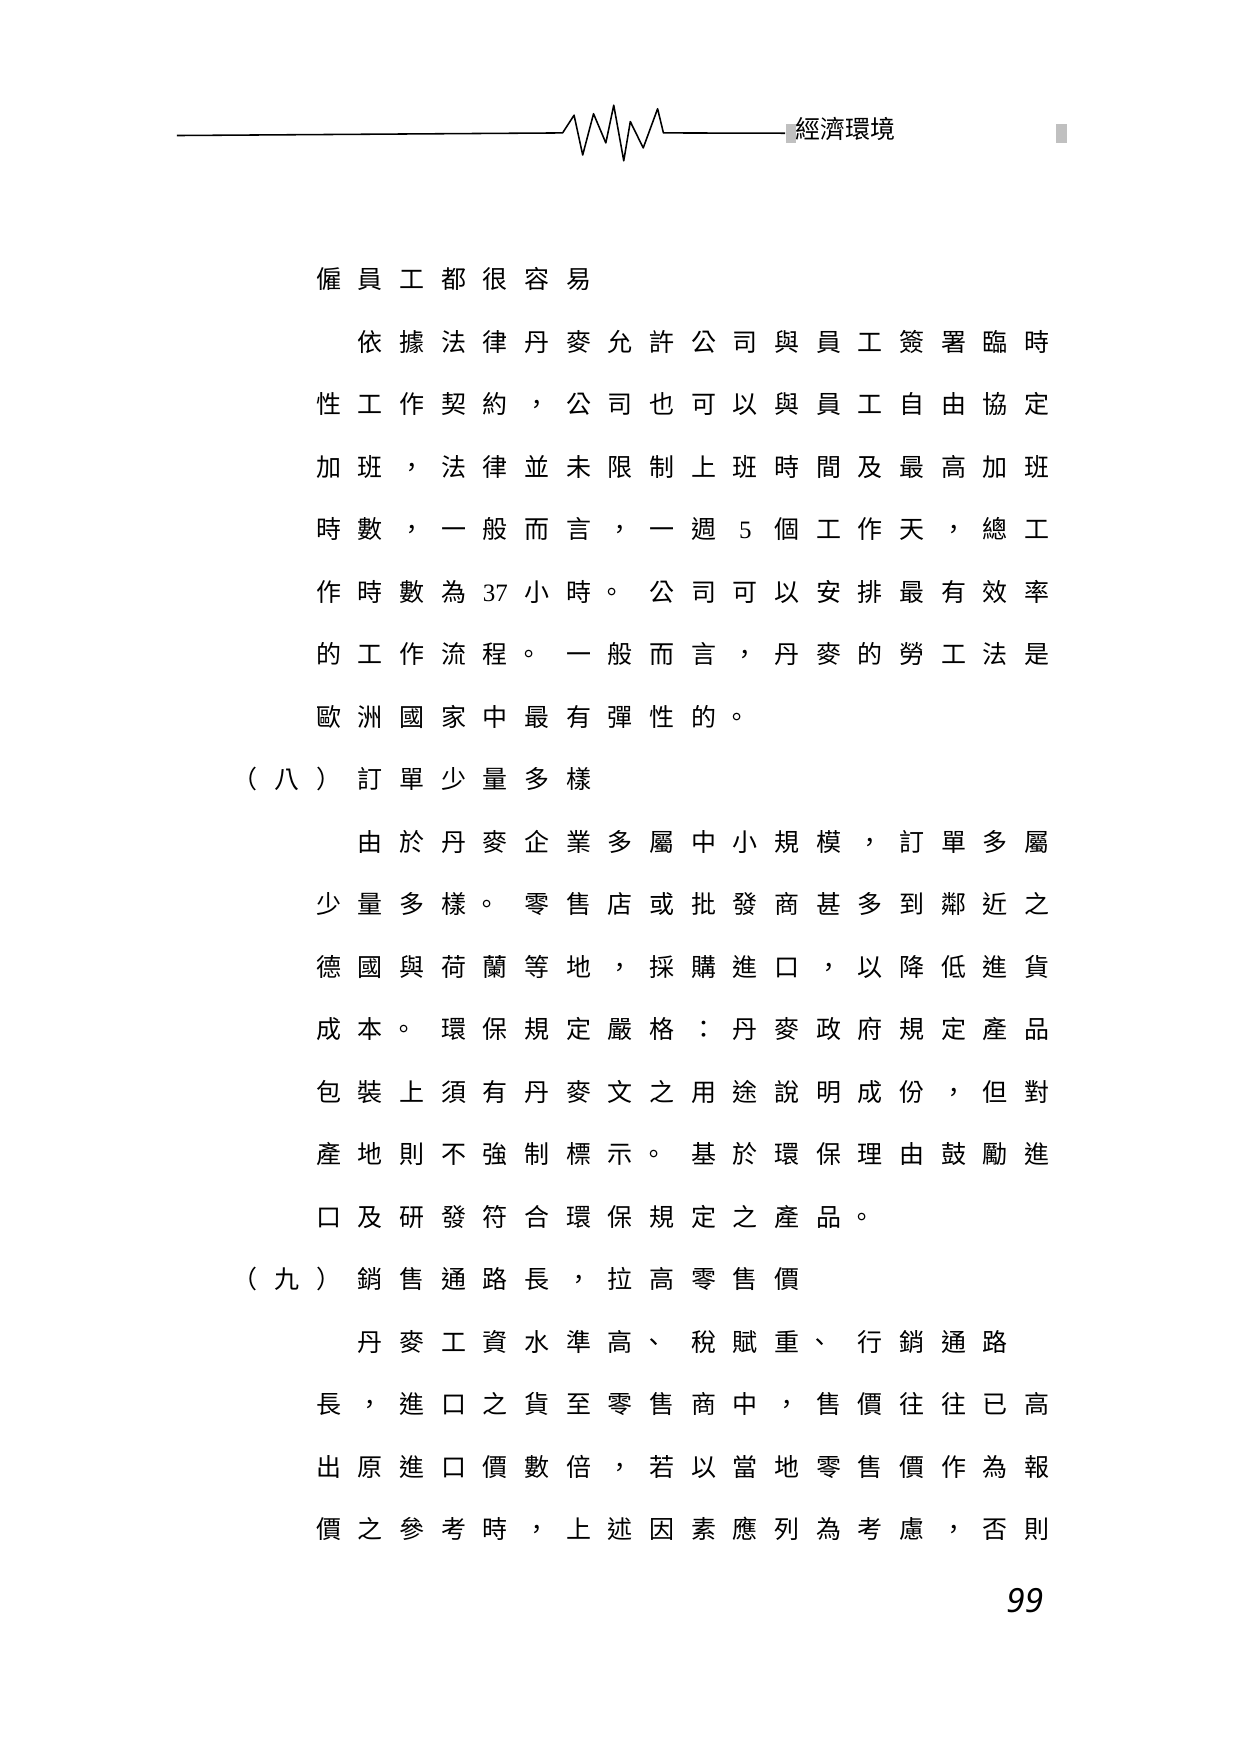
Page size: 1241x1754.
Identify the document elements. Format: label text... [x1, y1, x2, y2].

text （九）銷售通路長，拉高零售價 [207, 1236, 1058, 1299]
text 丹麥工資水準高、稅賦重、行銷通路長，進口之貨至零售商中，售價往往已高出原進口價數倍，若以當地零售價作為報價之參考時，上述因素應列為考慮，否則 [281, 1299, 1058, 1549]
text 僱員工都很容易 [207, 236, 1058, 299]
text 依據法律丹麥允許公司與員工簽署臨時性工作契約，公司也可以與員工自由協定加班，法律並未限制上班時間及最高加班時數，一般而言，一週5個工作天，總工作時數為37小時。公司可以安排最有效率的工作流程。一般而言，丹麥的勞工法是歐洲國家中最有彈性的。 [281, 299, 1058, 736]
text （八）訂單少量多樣 [207, 736, 1058, 799]
text 由於丹麥企業多屬中小規模，訂單多屬少量多樣。零售店或批發商甚多到鄰近之德國與荷蘭等地，採購進口，以降低進貨成本。環保規定嚴格：丹麥政府規定產品包裝上須有丹麥文之用途說明成份，但對產地則不強制標示。基於環保理由鼓勵進口及研發符合環保規定之產品。 [281, 799, 1058, 1236]
